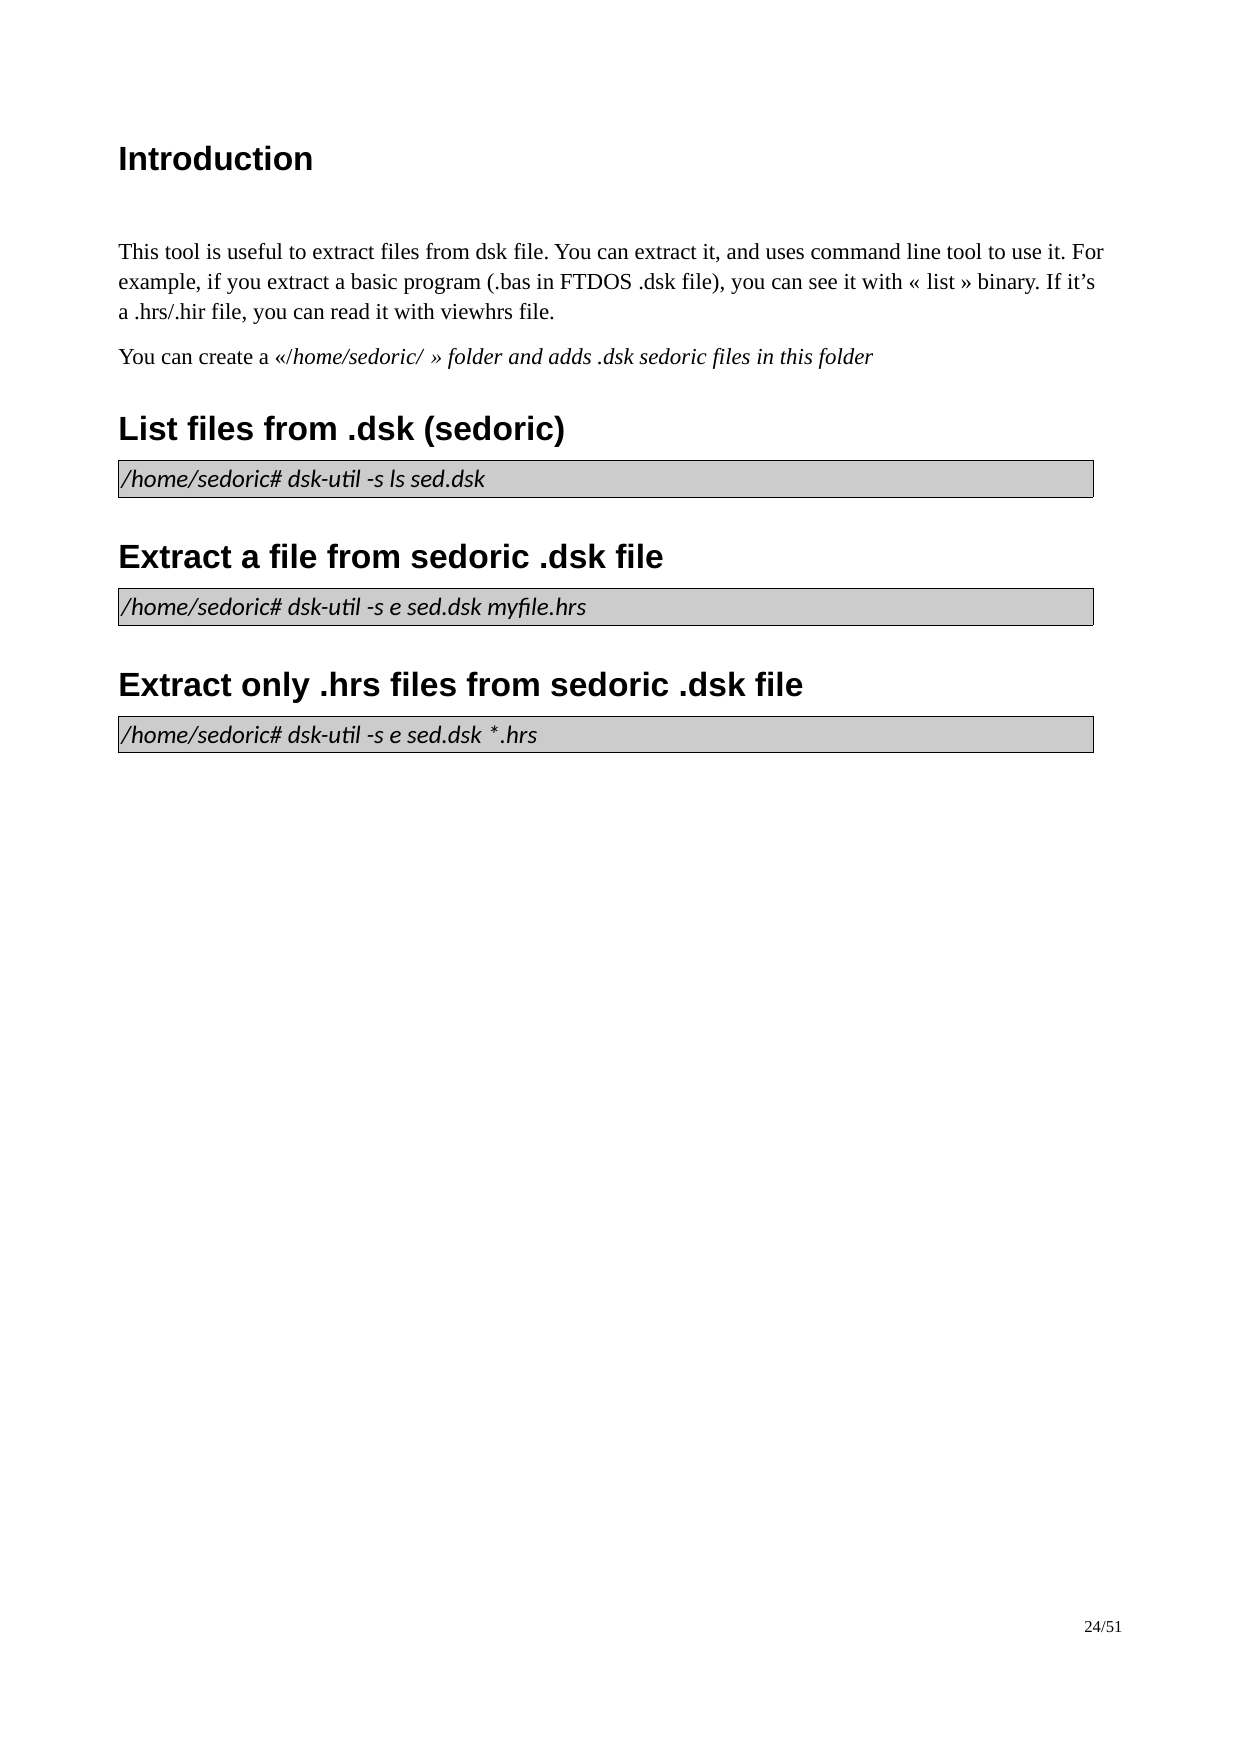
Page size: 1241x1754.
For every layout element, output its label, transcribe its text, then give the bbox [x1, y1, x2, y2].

text This tool is useful to extract files from dsk file. You can extract it, and uses command line tool to use it. For example, if you extract a basic program (.bas in FTDOS .dsk file), you can see it with « list » binary. If it’s a .hrs/.hir file, you can read it with viewhrs file. [118, 238, 1122, 325]
text /home/sedoric# dsk-util -s e sed.dsk myfile.hrs [119, 589, 1093, 625]
text /home/sedoric# dsk-util -s ls sed.dsk [119, 461, 1093, 497]
subtitle Extract only .hrs files from sedoric .dsk file [118, 665, 1122, 703]
text /home/sedoric# dsk-util -s e sed.dsk *.hrs [119, 717, 1093, 752]
subtitle Extract a file from sedoric .dsk file [118, 537, 1122, 576]
subtitle Introduction [118, 139, 1122, 178]
text You can create a «/home/sedoric/ » folder and adds .dsk sedoric files in this folder [118, 343, 1122, 370]
subtitle List files from .dsk (sedoric) [118, 409, 1122, 448]
